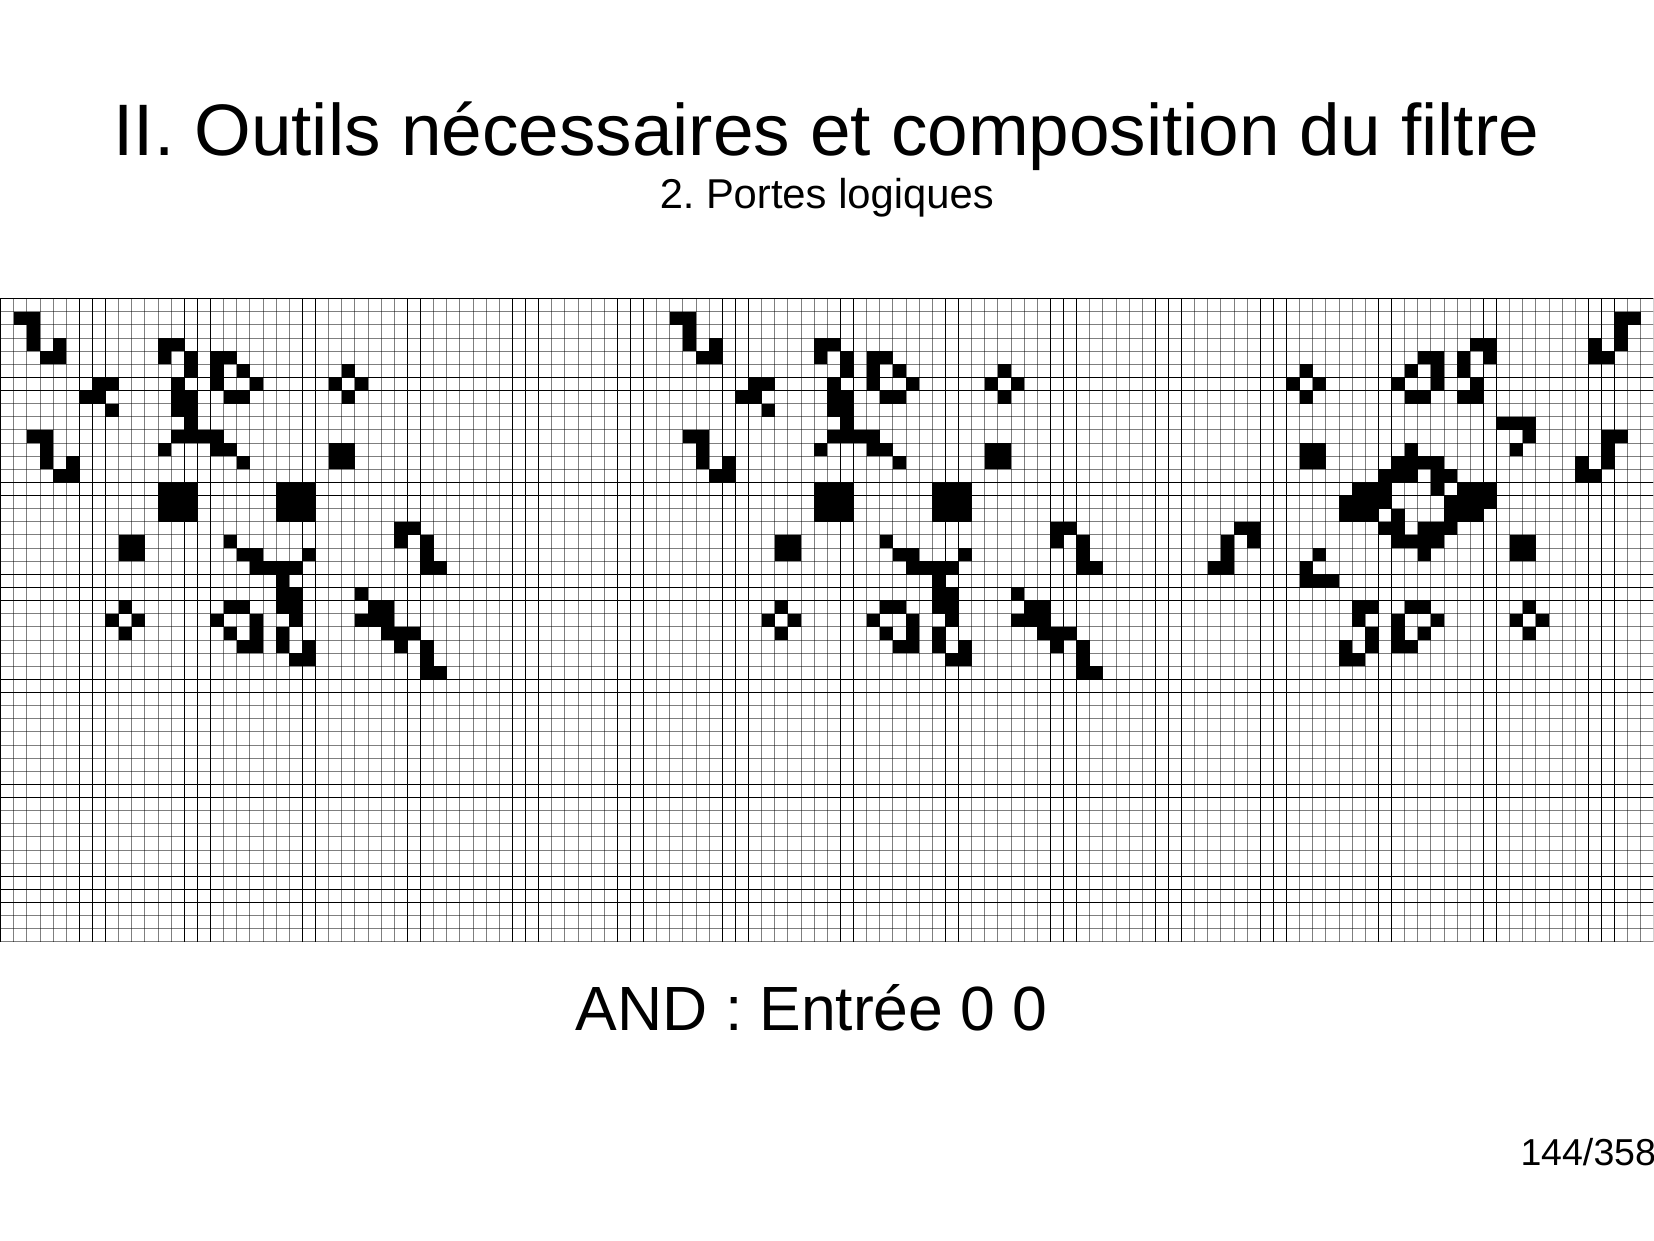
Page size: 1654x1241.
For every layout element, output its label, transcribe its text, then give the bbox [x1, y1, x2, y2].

picture [0, 298, 1654, 942]
text_box <number>/358 [1505, 1124, 1654, 1182]
title II. Outils nécessaires et composition du filtre 2. Portes logiques [82, 49, 1571, 257]
text_box AND : Entrée 0 0 [561, 966, 1063, 1052]
